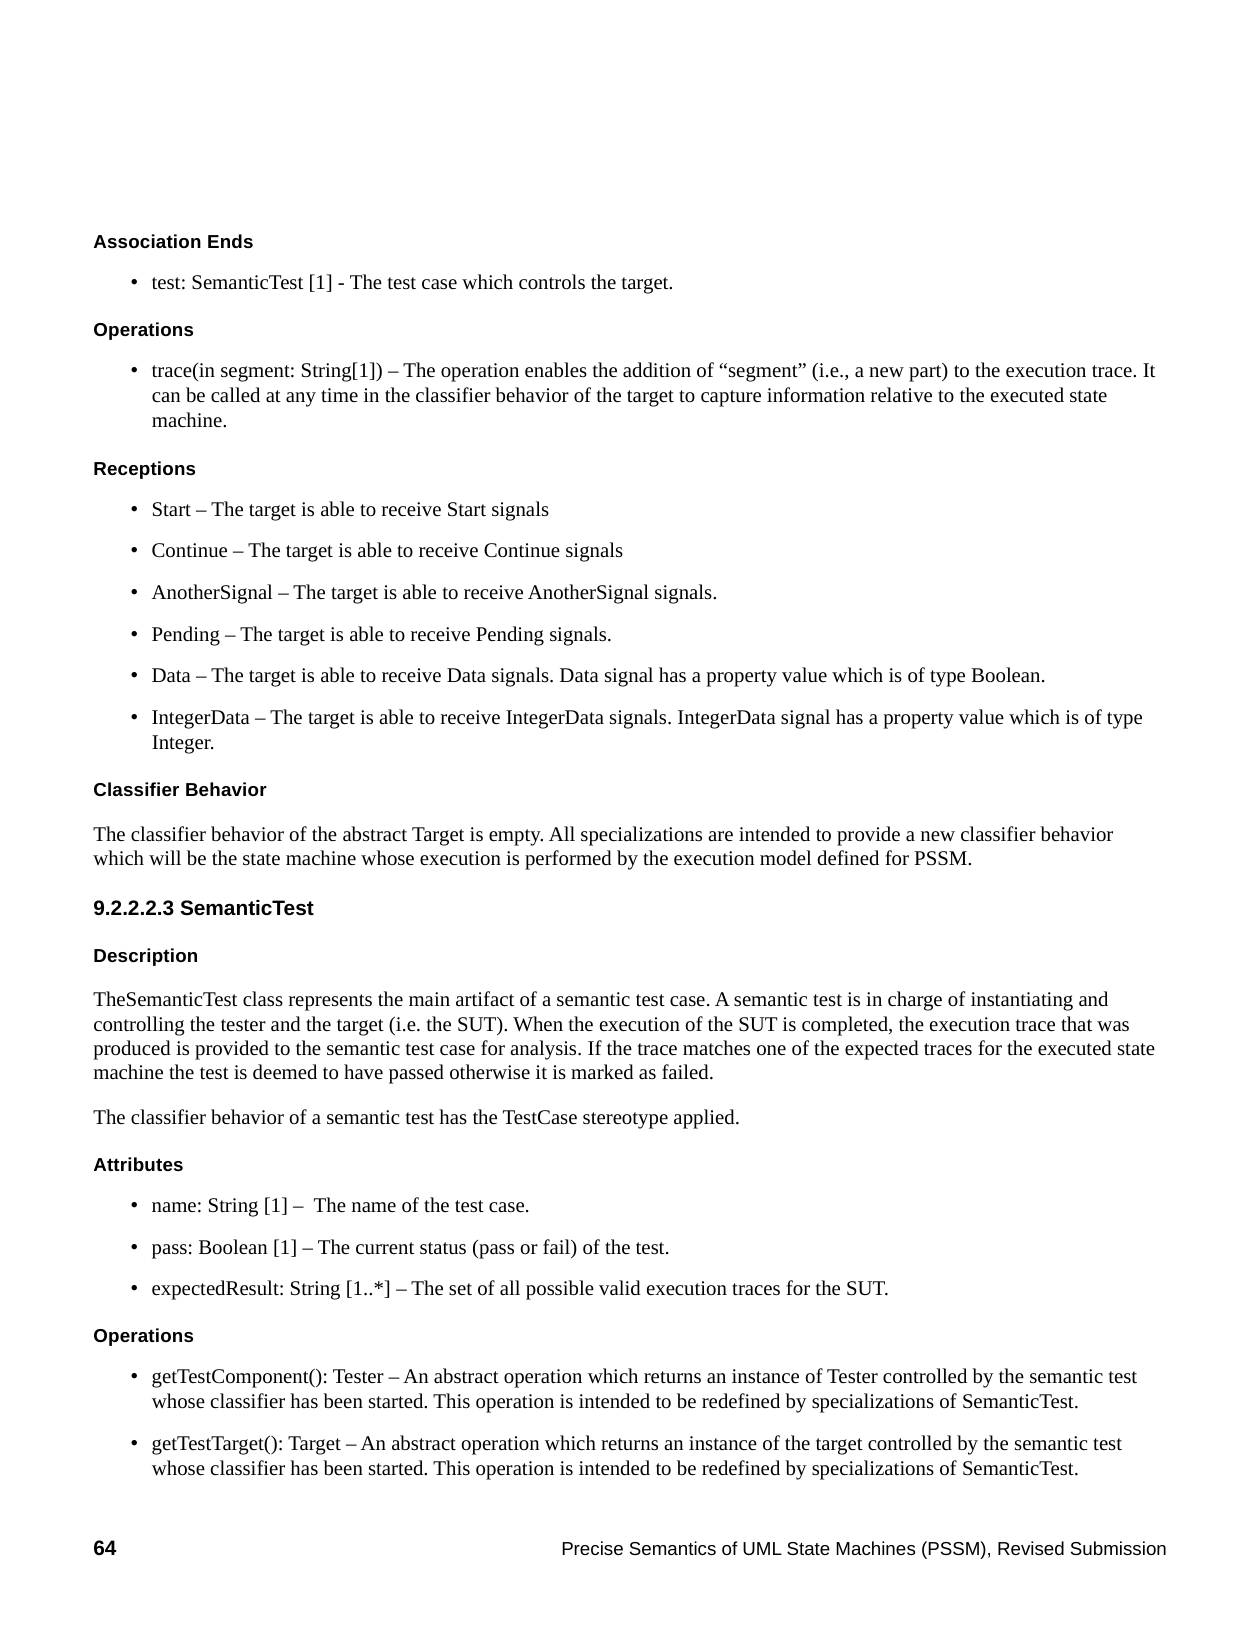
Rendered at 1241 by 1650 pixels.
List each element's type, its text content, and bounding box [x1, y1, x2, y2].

subtitle Description [93, 945, 1164, 966]
list expectedResult: String [1..*] – The set of all possible valid execution traces for the SUT. [131, 1275, 1164, 1300]
subtitle Operations [93, 319, 1164, 341]
text The classifier behavior of a semantic test has the TestCase stereotype applied. [93, 1105, 1164, 1129]
list name: String [1] – The name of the test case. [131, 1192, 1164, 1217]
subtitle Receptions [93, 457, 1164, 479]
list Data – The target is able to receive Data signals. Data signal has a property value which is of type Boolean. [131, 662, 1164, 687]
subtitle Association Ends [93, 231, 1164, 253]
text TheSemanticTest class represents the main artifact of a semantic test case. A semantic test is in charge of instantiating and controlling the tester and the target (i.e. the SUT). When the execution of the SUT is completed, the execution trace that was produced is provided to the semantic test case for analysis. If the trace matches one of the expected traces for the executed state machine the test is deemed to have passed otherwise it is marked as failed. [93, 987, 1164, 1084]
list Continue – The target is able to receive Continue signals [131, 537, 1164, 562]
subtitle Attributes [93, 1154, 1164, 1175]
text The classifier behavior of the abstract Target is empty. All specializations are intended to provide a new classifier behavior which will be the state machine whose execution is performed by the execution model defined for PSSM. [93, 822, 1164, 870]
subtitle SemanticTest [93, 895, 1164, 920]
subtitle Operations [93, 1325, 1164, 1347]
list Pending – The target is able to receive Pending signals. [131, 621, 1164, 646]
list IntegerData – The target is able to receive IntegerData signals. IntegerData signal has a property value which is of type Integer. [131, 704, 1164, 754]
subtitle Classifier Behavior [93, 779, 1164, 801]
list AnotherSignal – The target is able to receive AnotherSignal signals. [131, 579, 1164, 604]
list pass: Boolean [1] – The current status (pass or fail) of the test. [131, 1234, 1164, 1259]
list getTestComponent(): Tester – An abstract operation which returns an instance of Tester controlled by the semantic test whose classifier has been started. This operation is intended to be redefined by specializations of SemanticTest. [131, 1363, 1164, 1413]
list Start – The target is able to receive Start signals [131, 496, 1164, 521]
list trace(in segment: String[1]) – The operation enables the addition of “segment” (i.e., a new part) to the execution trace. It can be called at any time in the classifier behavior of the target to capture information relative to the executed state machine. [131, 357, 1164, 432]
list test: SemanticTest [1] - The test case which controls the target. [131, 269, 1164, 294]
list getTestTarget(): Target – An abstract operation which returns an instance of the target controlled by the semantic test whose classifier has been started. This operation is intended to be redefined by specializations of SemanticTest. [131, 1430, 1164, 1480]
